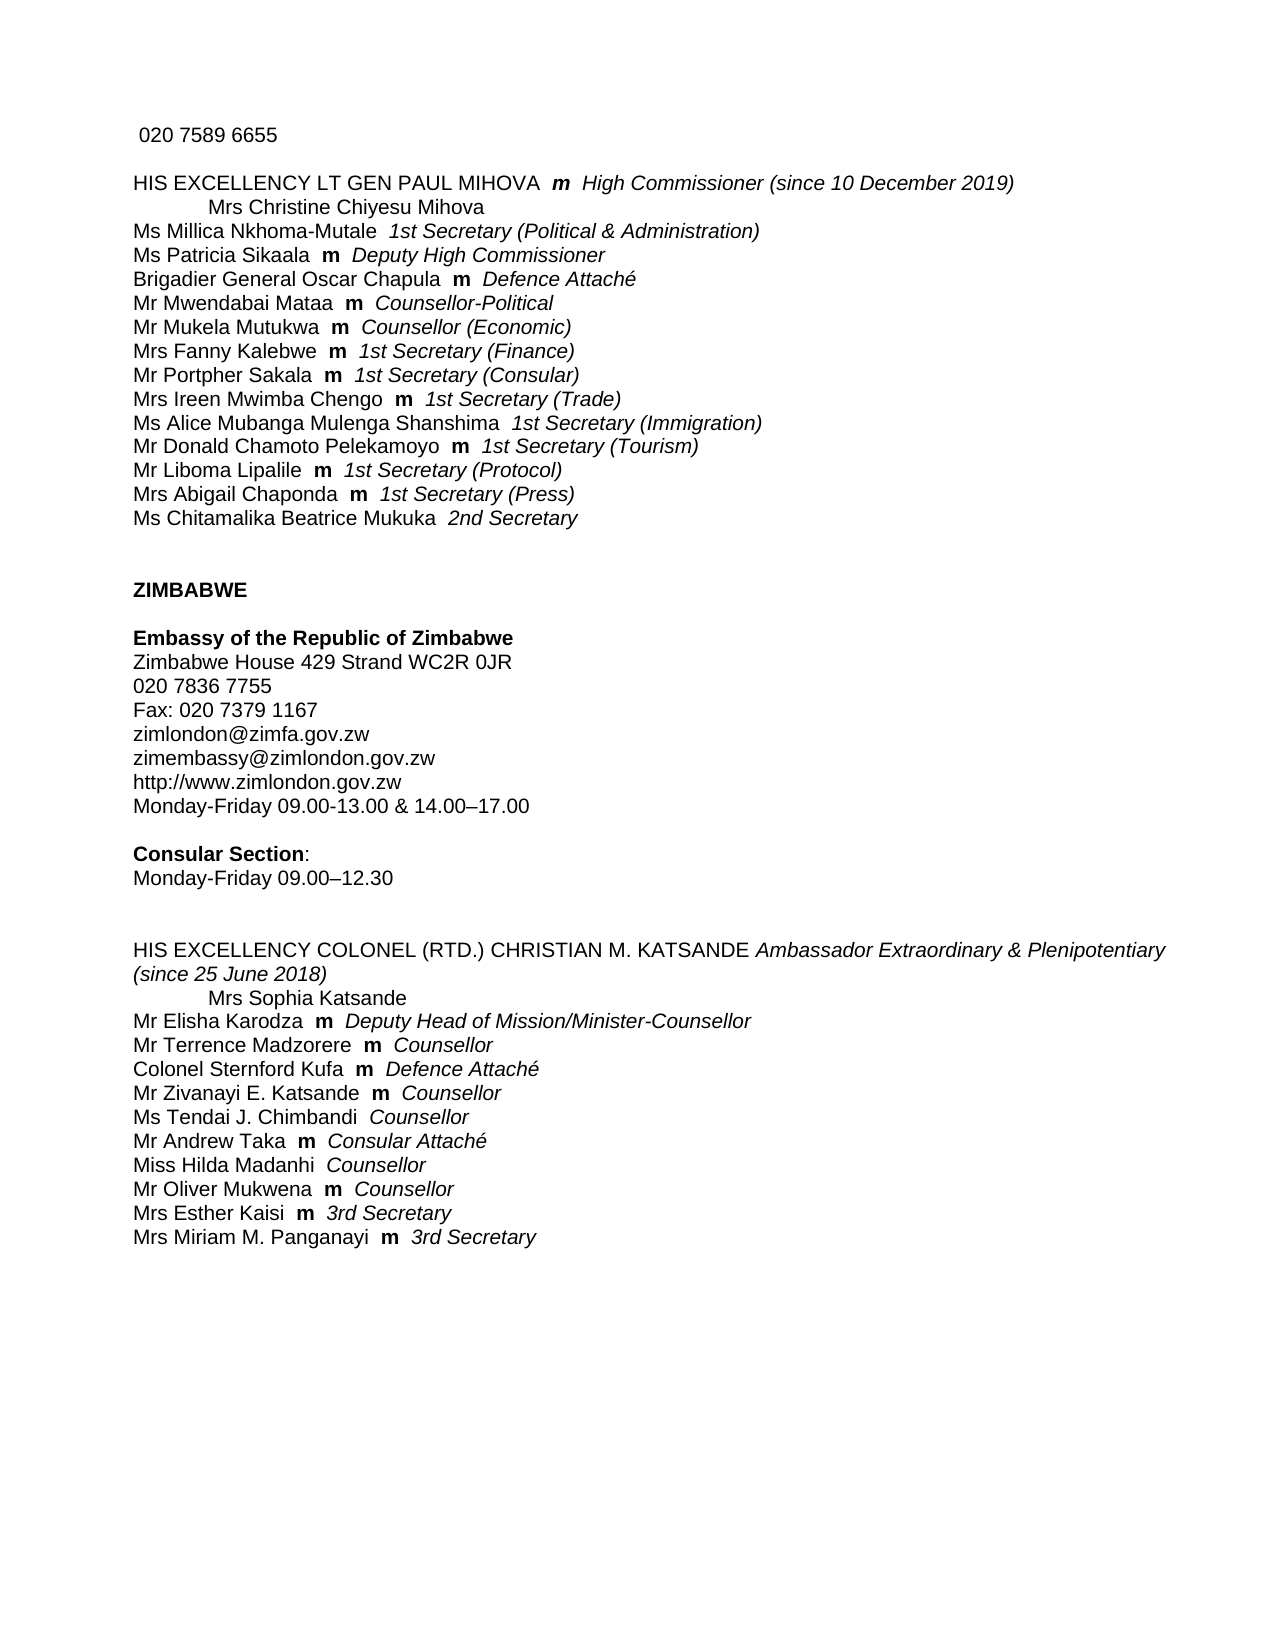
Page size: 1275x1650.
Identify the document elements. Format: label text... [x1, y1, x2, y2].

text Mr Andrew Taka m Consular Attaché [133, 1129, 1181, 1153]
text Ms Alice Mubanga Mulenga Shanshima 1st Secretary (Immigration) [133, 410, 1181, 434]
text Mr Liboma Lipalile m 1st Secretary (Protocol) [133, 458, 1181, 482]
text Miss Hilda Madanhi Counsellor [133, 1153, 1181, 1177]
text zimlondon@zimfa.gov.zw [133, 722, 1181, 746]
text HIS EXCELLENCY COLONEL (RTD.) CHRISTIAN M. KATSANDE Ambassador Extraordinary & Plenipotentiary (since 25 June 2018) [133, 937, 1181, 985]
text Ms Chitamalika Beatrice Mukuka 2nd Secretary [133, 506, 1181, 530]
text Monday-Friday 09.00–12.30 [133, 866, 1181, 889]
text 020 7836 7755 [133, 674, 1181, 698]
text 020 7589 6655 [133, 123, 1181, 147]
text Mr Donald Chamoto Pelekamoyo m 1st Secretary (Tourism) [133, 434, 1181, 458]
text Mrs Miriam M. Panganayi m 3rd Secretary [133, 1225, 1181, 1249]
text Embassy of the Republic of Zimbabwe [133, 626, 1181, 650]
text Mrs Abigail Chaponda m 1st Secretary (Press) [133, 482, 1181, 506]
text Consular Section: [133, 842, 1181, 866]
text Zimbabwe House 429 Strand WC2R 0JR [133, 650, 1181, 674]
text HIS EXCELLENCY LT GEN PAUL MIHOVA m High Commissioner (since 10 December 2019) [133, 171, 1181, 195]
text Mr Portpher Sakala m 1st Secretary (Consular) [133, 362, 1181, 386]
text Mr Mukela Mutukwa m Counsellor (Economic) [133, 314, 1181, 338]
text http://www.zimlondon.gov.zw [133, 770, 1181, 794]
text Ms Tendai J. Chimbandi Counsellor [133, 1105, 1181, 1129]
text Mr Mwendabai Mataa m Counsellor-Political [133, 291, 1181, 314]
text zimembassy@zimlondon.gov.zw [133, 746, 1181, 770]
text Mr Zivanayi E. Katsande m Counsellor [133, 1081, 1181, 1105]
text Monday-Friday 09.00-13.00 & 14.00–17.00 [133, 794, 1181, 818]
text Mrs Christine Chiyesu Mihova [133, 195, 1181, 219]
text Colonel Sternford Kufa m Defence Attaché [133, 1057, 1181, 1081]
text Mrs Sophia Katsande [133, 985, 1181, 1009]
text Mrs Fanny Kalebwe m 1st Secretary (Finance) [133, 338, 1181, 362]
text ZIMBABWE [133, 578, 1181, 602]
text Brigadier General Oscar Chapula m Defence Attaché [133, 267, 1181, 291]
text Mrs Ireen Mwimba Chengo m 1st Secretary (Trade) [133, 386, 1181, 410]
text Mr Oliver Mukwena m Counsellor [133, 1177, 1181, 1201]
text Ms Patricia Sikaala m Deputy High Commissioner [133, 243, 1181, 267]
text Fax: 020 7379 1167 [133, 698, 1181, 722]
text Mrs Esther Kaisi m 3rd Secretary [133, 1201, 1181, 1225]
text Ms Millica Nkhoma-Mutale 1st Secretary (Political & Administration) [133, 219, 1181, 243]
text Mr Elisha Karodza m Deputy Head of Mission/Minister-Counsellor [133, 1009, 1181, 1033]
text Mr Terrence Madzorere m Counsellor [133, 1033, 1181, 1057]
